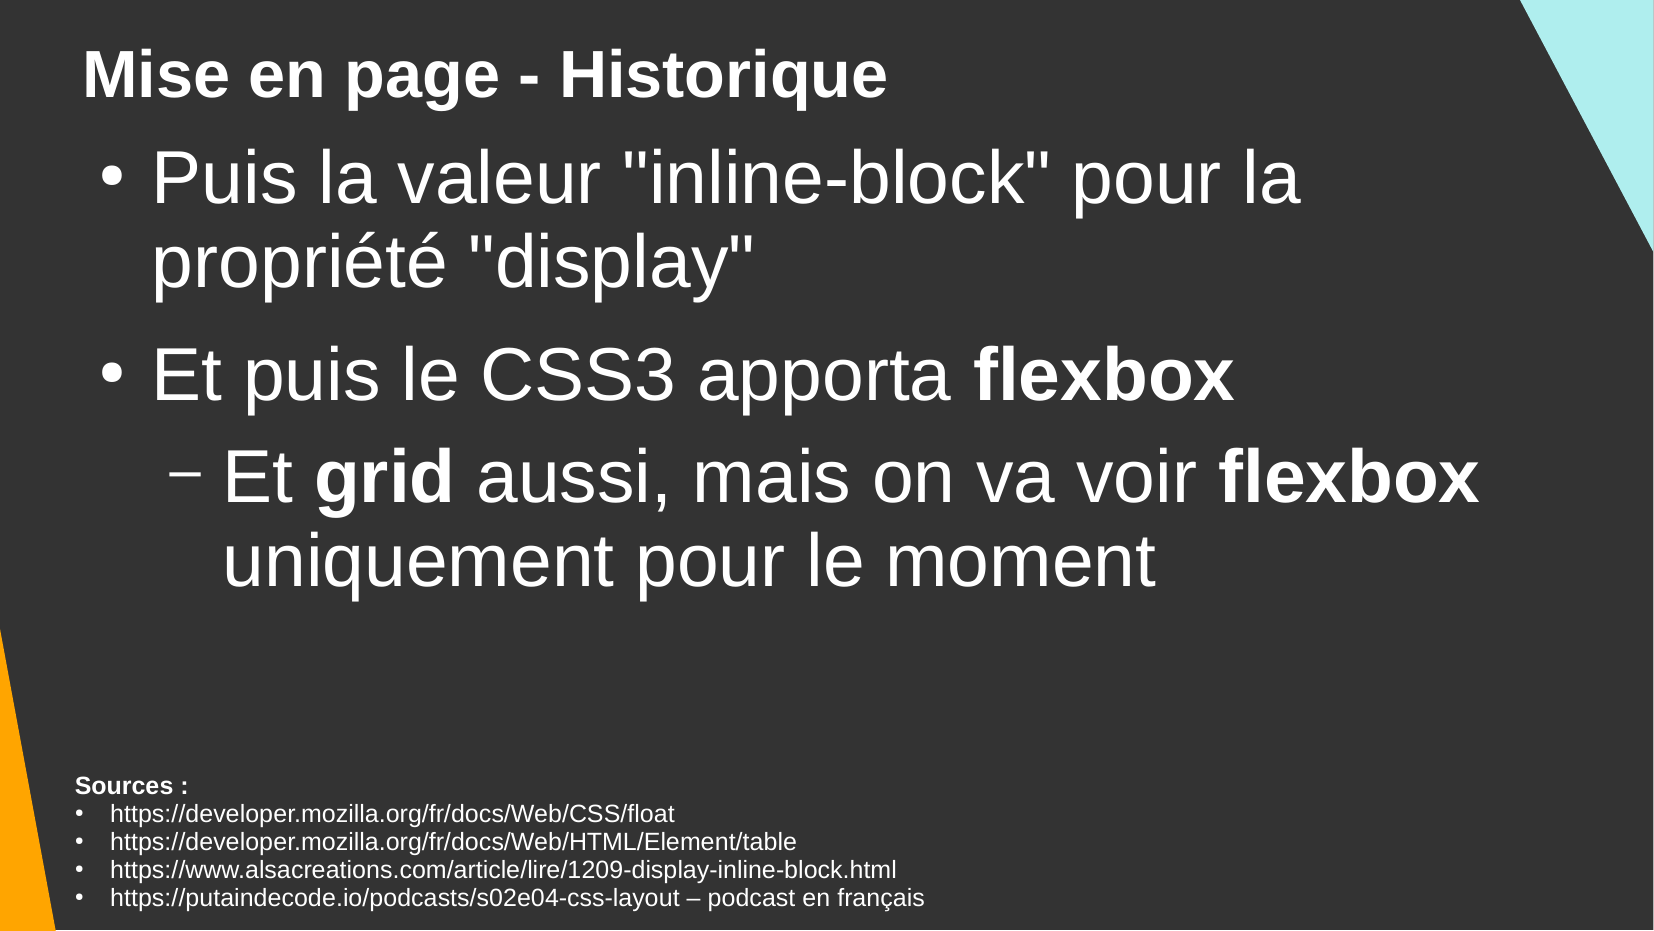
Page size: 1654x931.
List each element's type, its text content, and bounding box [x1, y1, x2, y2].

text_box [1520, 0, 1654, 254]
text_box Sources : https://developer.mozilla.org/fr/docs/Web/CSS/float https://developer.mozilla.org/fr/docs/Web/HTML/Element/table https://www.alsacreations.com/article/lire/1209-display-inline-block.html https://putaindecode.io/podcasts/s02e04-css-layout – podcast en français [60, 764, 1546, 931]
title Mise en page - Historique [82, 37, 1571, 114]
list Puis la valeur "inline-block" pour la propriété "display" Et puis le CSS3 apporta flexbox Et grid aussi, mais on va voir flexbox uniquement pour le moment [80, 135, 1605, 745]
text_box [0, 628, 56, 931]
